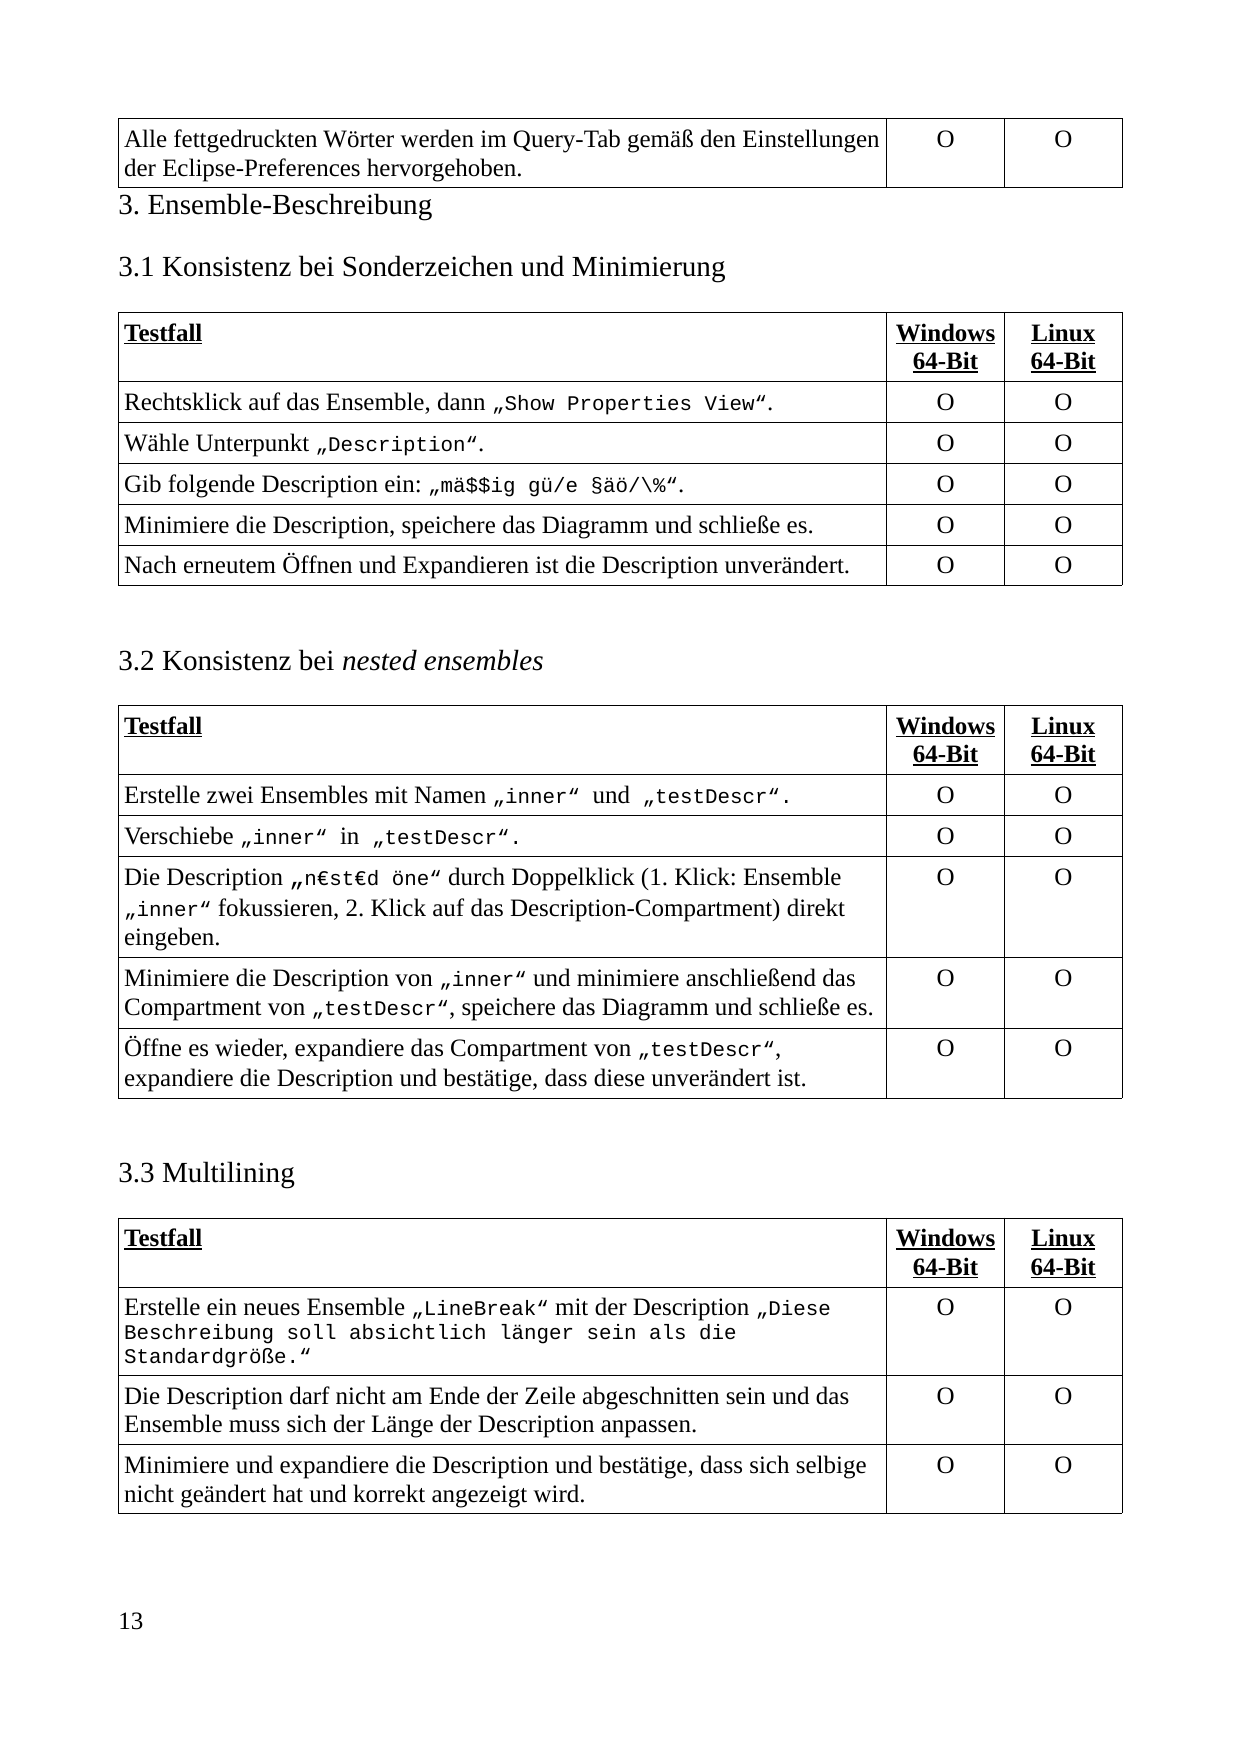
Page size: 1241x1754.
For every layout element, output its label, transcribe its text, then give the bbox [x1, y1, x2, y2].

table_cell O [887, 382, 1004, 422]
table_cell Verschiebe „inner“ in „testDescr“. [119, 816, 886, 856]
table_cell O [1005, 958, 1122, 1028]
table_cell O [887, 1288, 1004, 1375]
text 3.1 Konsistenz bei Sonderzeichen und Minimierung [118, 249, 1122, 283]
table_cell O [887, 1029, 1004, 1098]
table_cell O [887, 775, 1004, 815]
table_cell O [887, 464, 1004, 504]
table_header Windows 64-Bit [887, 1219, 1004, 1287]
table_cell Nach erneutem Öffnen und Expandieren ist die Description unverändert. [119, 546, 886, 585]
table_cell O [1005, 857, 1122, 957]
table_cell Öffne es wieder, expandiere das Compartment von „testDescr“, expandiere die Description und bestätige, dass diese unverändert ist. [119, 1029, 886, 1098]
table_cell O [887, 119, 1004, 187]
table_cell Minimiere die Description von „inner“ und minimiere anschließend das Compartment von „testDescr“, speichere das Diagramm und schließe es. [119, 958, 886, 1028]
table_cell O [887, 505, 1004, 545]
table_cell O [1005, 775, 1122, 815]
table_header Windows 64-Bit [887, 706, 1004, 774]
text 3. Ensemble-Beschreibung [118, 188, 1122, 221]
table_cell Wähle Unterpunkt „Description“. [119, 423, 886, 463]
table_header Testfall [119, 1219, 886, 1287]
table_cell O [1005, 423, 1122, 463]
table_header Linux 64-Bit [1005, 706, 1122, 774]
table_header Testfall [119, 313, 886, 381]
table_cell O [1005, 464, 1122, 504]
table_cell Erstelle ein neues Ensemble „LineBreak“ mit der Description „Diese Beschreibung soll absichtlich länger sein als die Standardgröße.“ [119, 1288, 886, 1375]
table_cell Rechtsklick auf das Ensemble, dann „Show Properties View“. [119, 382, 886, 422]
text 3.2 Konsistenz bei nested ensembles [118, 643, 1122, 676]
table_cell O [887, 1445, 1004, 1513]
table_cell Minimiere und expandiere die Description und bestätige, dass sich selbige nicht geändert hat und korrekt angezeigt wird. [119, 1445, 886, 1513]
table_cell O [887, 1376, 1004, 1444]
table_header Linux 64-Bit [1005, 1219, 1122, 1287]
table_cell O [1005, 382, 1122, 422]
table_cell O [1005, 816, 1122, 856]
table_cell O [887, 546, 1004, 585]
table_cell O [1005, 1445, 1122, 1513]
table_cell O [1005, 1029, 1122, 1098]
table_cell O [887, 423, 1004, 463]
table_cell Die Description „n€st€d öne“ durch Doppelklick (1. Klick: Ensemble „inner“ fokussieren, 2. Klick auf das Description-Compartment) direkt eingeben. [119, 857, 886, 957]
table_cell O [1005, 1288, 1122, 1375]
text 3.3 Multilining [118, 1155, 1122, 1189]
table_cell Erstelle zwei Ensembles mit Namen „inner“ und „testDescr“. [119, 775, 886, 815]
table_cell Alle fettgedruckten Wörter werden im Query-Tab gemäß den Einstellungen der Eclipse-Preferences hervorgehoben. [119, 119, 886, 187]
table_cell Gib folgende Description ein: „mä$$ig gü/e §äö/\%“. [119, 464, 886, 504]
table_header Linux 64-Bit [1005, 313, 1122, 381]
table_cell Die Description darf nicht am Ende der Zeile abgeschnitten sein und das Ensemble muss sich der Länge der Description anpassen. [119, 1376, 886, 1444]
table_cell O [887, 816, 1004, 856]
table_cell O [887, 958, 1004, 1028]
table_cell O [1005, 1376, 1122, 1444]
table_cell Minimiere die Description, speichere das Diagramm und schließe es. [119, 505, 886, 545]
table_cell O [887, 857, 1004, 957]
table_cell O [1005, 546, 1122, 585]
table_header Windows 64-Bit [887, 313, 1004, 381]
table_cell O [1005, 505, 1122, 545]
table_cell O [1005, 119, 1122, 187]
table_header Testfall [119, 706, 886, 774]
